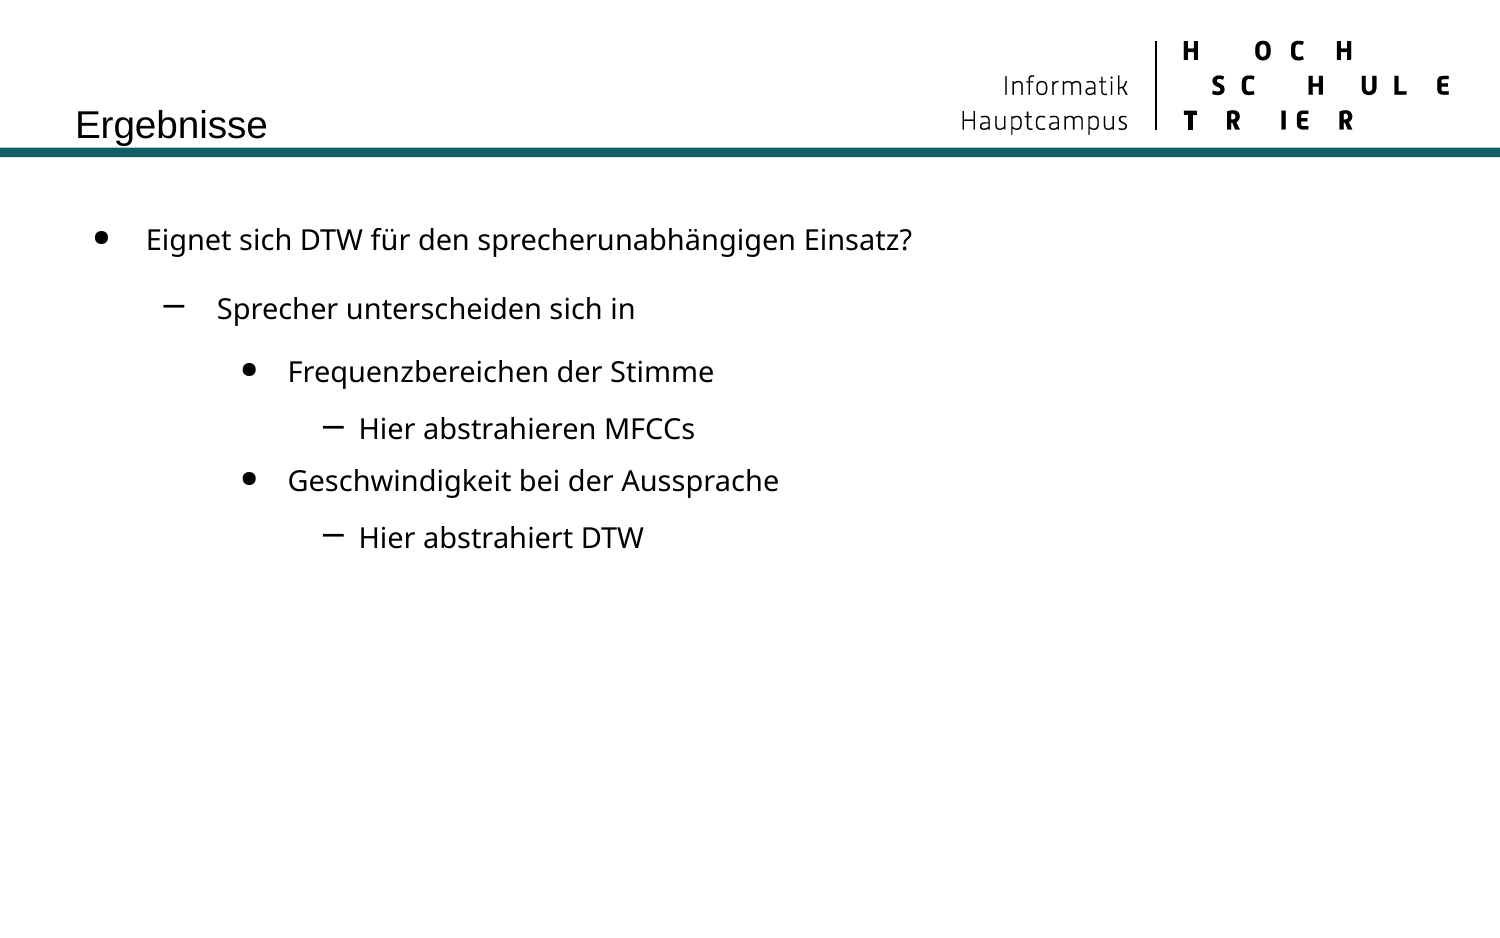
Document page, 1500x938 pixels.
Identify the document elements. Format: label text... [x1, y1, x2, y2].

title Ergebnisse [75, 37, 1425, 194]
list Eignet sich DTW für den sprecherunabhängigen Einsatz? Sprecher unterscheiden sich in Frequenzbereichen der Stimme Hier abstrahieren MFCCs Geschwindigkeit bei der Aussprache Hier abstrahiert DTW [75, 219, 1426, 938]
